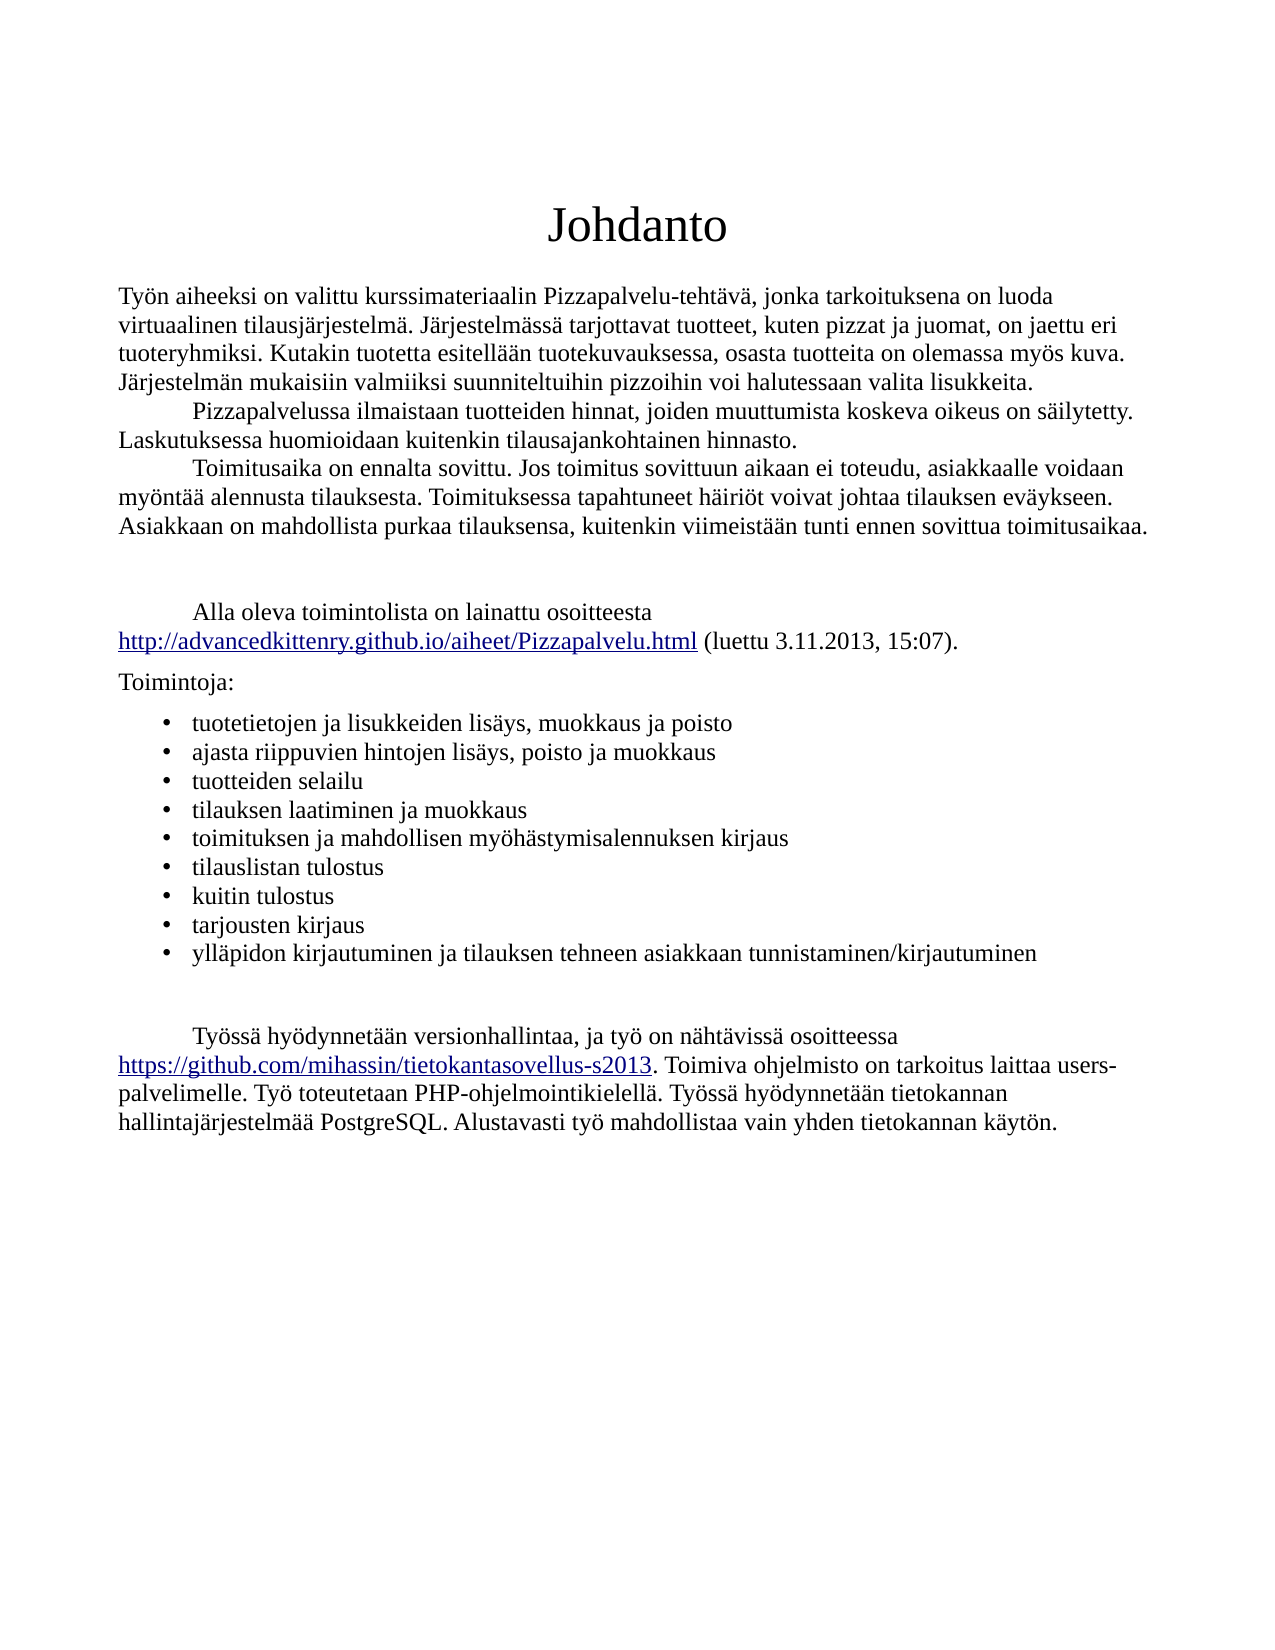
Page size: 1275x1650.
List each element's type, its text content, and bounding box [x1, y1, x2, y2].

text Toimitusaika on ennalta sovittu. Jos toimitus sovittuun aikaan ei toteudu, asiakkaalle voidaan myöntää alennusta tilauksesta. Toimituksessa tapahtuneet häiriöt voivat johtaa tilauksen eväykseen. Asiakkaan on mahdollista purkaa tilauksensa, kuitenkin viimeistään tunti ennen sovittua toimitusaikaa. [118, 453, 1157, 540]
text Alla oleva toimintolista on lainattu osoitteesta http://advancedkittenry.github.io/aiheet/Pizzapalvelu.html (luettu 3.11.2013, 15:07). [118, 597, 1157, 655]
text Työn aiheeksi on valittu kurssimateriaalin Pizzapalvelu-tehtävä, jonka tarkoituksena on luoda virtuaalinen tilausjärjestelmä. Järjestelmässä tarjottavat tuotteet, kuten pizzat ja juomat, on jaettu eri tuoteryhmiksi. Kutakin tuotetta esitellään tuotekuvauksessa, osasta tuotteita on olemassa myös kuva. Järjestelmän mukaisiin valmiiksi suunniteltuihin pizzoihin voi halutessaan valita lisukkeita. [118, 281, 1157, 396]
text Toimintoja: [118, 667, 1157, 696]
list tuotetietojen ja lisukkeiden lisäys, muokkaus ja poisto [162, 708, 1157, 737]
list toimituksen ja mahdollisen myöhästymisalennuksen kirjaus [162, 823, 1157, 852]
list tilauslistan tulostus [162, 852, 1157, 881]
list tarjousten kirjaus [162, 910, 1157, 938]
text Pizzapalvelussa ilmaistaan tuotteiden hinnat, joiden muuttumista koskeva oikeus on säilytetty. Laskutuksessa huomioidaan kuitenkin tilausajankohtainen hinnasto. [118, 396, 1157, 453]
list tilauksen laatiminen ja muokkaus [162, 795, 1157, 823]
list ajasta riippuvien hintojen lisäys, poisto ja muokkaus [162, 737, 1157, 766]
text Työssä hyödynnetään versionhallintaa, ja työ on nähtävissä osoitteessa https://github.com/mihassin/tietokantasovellus-s2013. Toimiva ohjelmisto on tarkoitus laittaa users-palvelimelle. Työ toteutetaan PHP-ohjelmointikielellä. Työssä hyödynnetään tietokannan hallintajärjestelmää PostgreSQL. Alustavasti työ mahdollistaa vain yhden tietokannan käytön. [118, 1021, 1157, 1136]
list kuitin tulostus [162, 881, 1157, 910]
list ylläpidon kirjautuminen ja tilauksen tehneen asiakkaan tunnistaminen/kirjautuminen [162, 938, 1157, 967]
text Johdanto [118, 195, 1157, 252]
list tuotteiden selailu [162, 766, 1157, 795]
